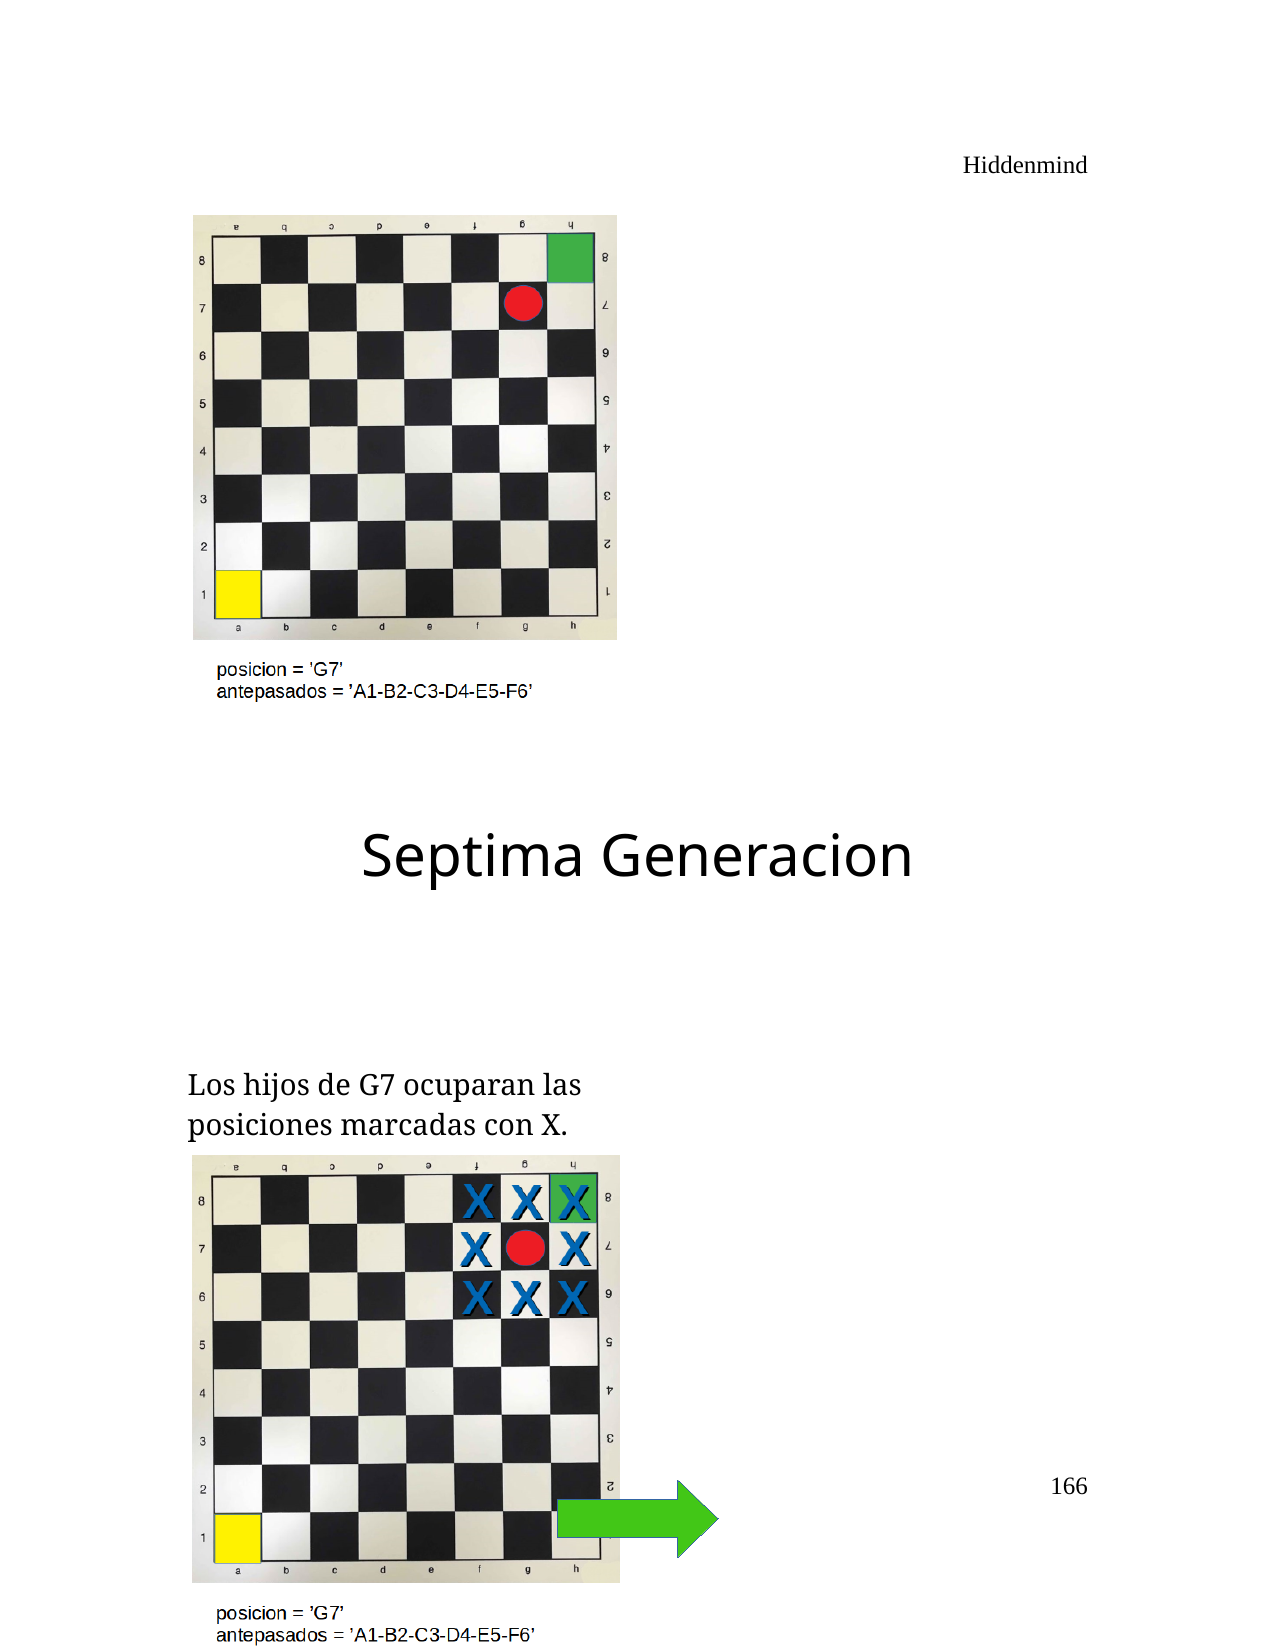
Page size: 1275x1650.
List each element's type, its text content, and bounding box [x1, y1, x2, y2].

picture [187, 1149, 623, 1650]
picture [187, 210, 623, 707]
text Los hijos de G7 ocuparan las posiciones marcadas con X. [187, 1064, 622, 1143]
